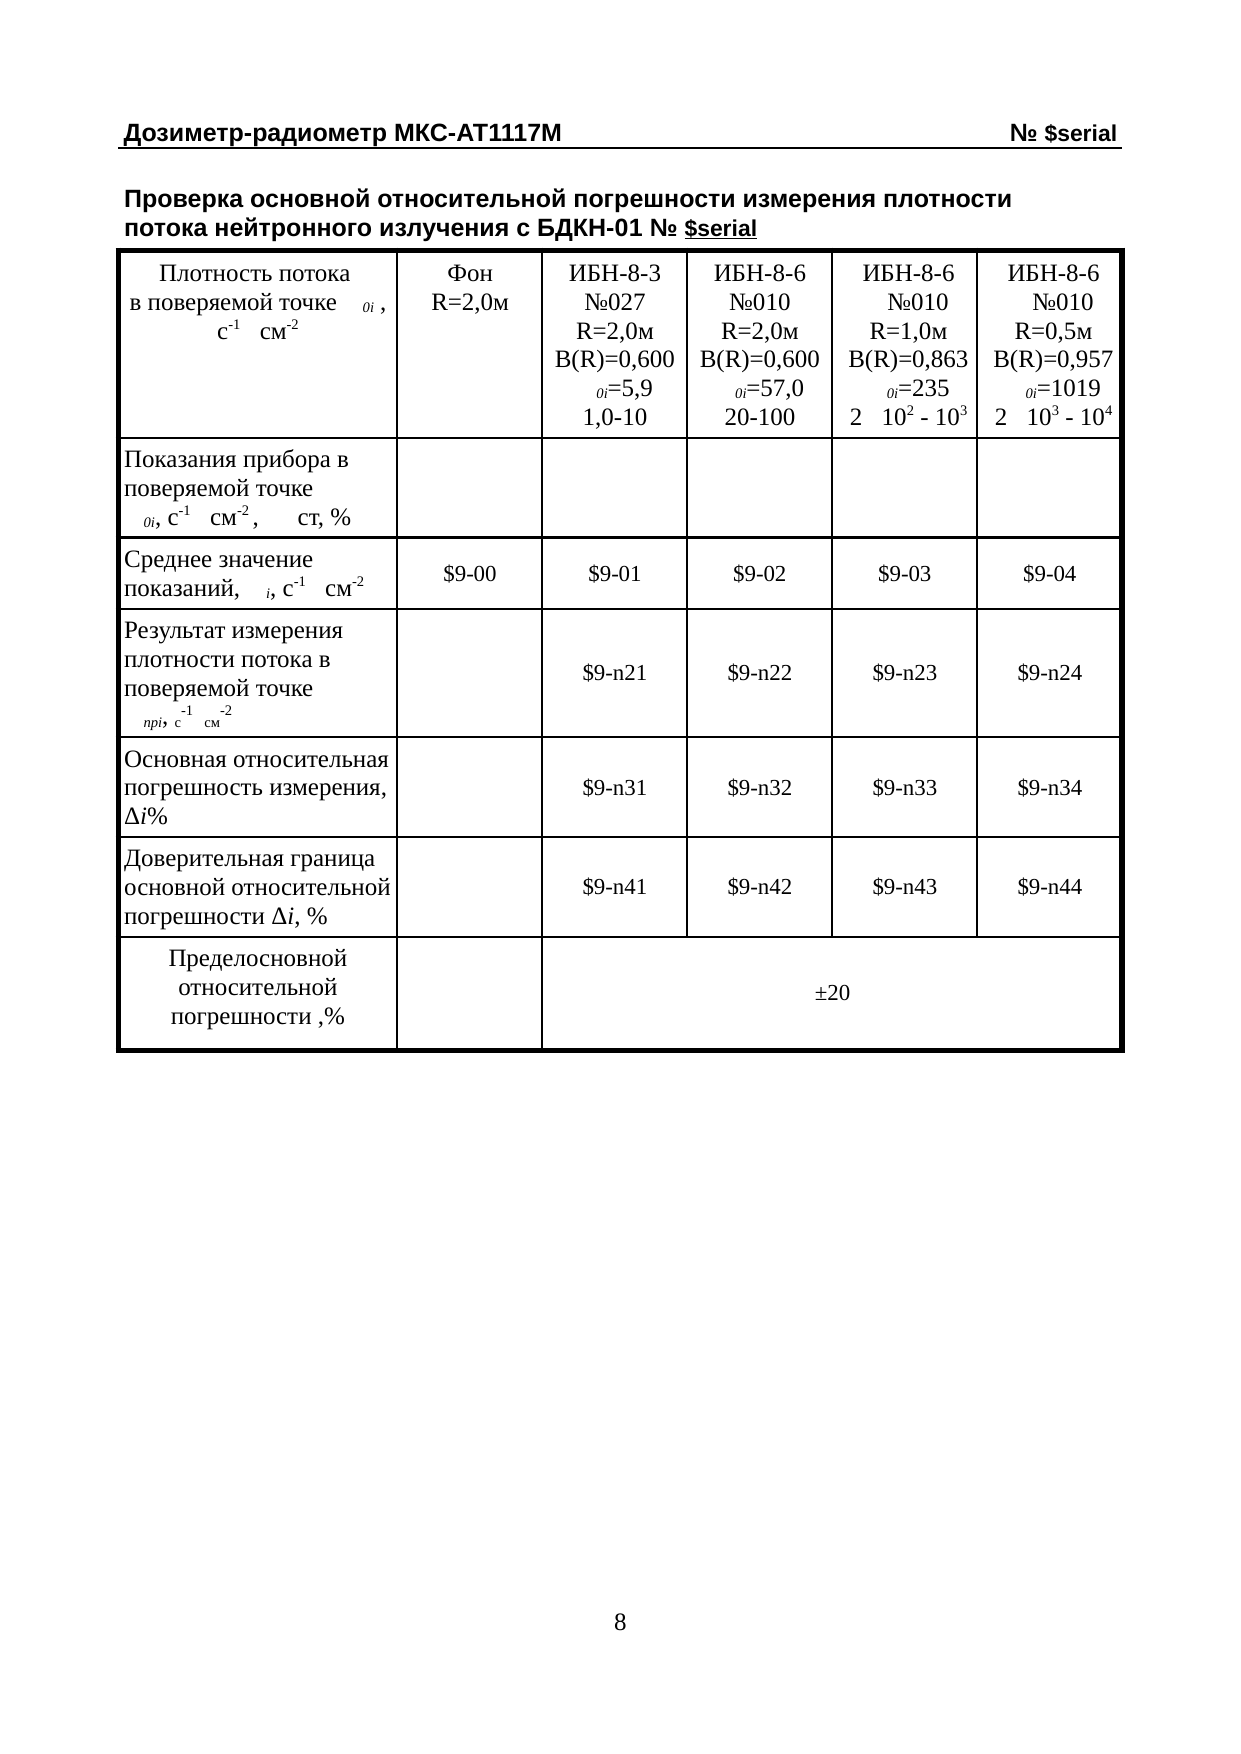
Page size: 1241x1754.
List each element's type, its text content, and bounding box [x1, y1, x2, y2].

table_cell [833, 439, 976, 536]
table_cell $9-n41 [543, 838, 686, 936]
table_cell $9-n33 [833, 738, 976, 836]
table_cell [398, 439, 541, 536]
table_cell $9-n43 [833, 838, 976, 936]
table_cell ±20 [543, 938, 1119, 1048]
table_cell ИБН-8-6 №010 R=0,5м B(R)=0,957 0i=1019 2103 - 104 [978, 253, 1119, 437]
table_cell $9-04 [978, 539, 1119, 607]
table_header Проверка основной относительной погрешности измерения плотности потока нейтронного излучения с БДКН-01 № $serial [118, 179, 1122, 247]
table_cell ИБН-8-6 №010 R=2,0м B(R)=0,600 0i=57,0 20-100 [688, 253, 831, 437]
table_cell $9-02 [688, 539, 831, 607]
table_cell [398, 610, 541, 736]
table_cell $9-n44 [978, 838, 1119, 936]
table_cell [398, 938, 541, 1048]
table_cell ИБН-8-3 №027 R=2,0м B(R)=0,600 0i=5,9 1,0-10 [543, 253, 686, 437]
table_cell [688, 439, 831, 536]
table_cell $9-01 [543, 539, 686, 607]
table_cell [398, 838, 541, 936]
table_cell Основная относительная погрешность измерения, Δi% [121, 738, 396, 836]
table_cell $9-03 [833, 539, 976, 607]
table_cell [543, 439, 686, 536]
table_cell ИБН-8-6 №010 R=1,0м B(R)=0,863 0i=235 2102 - 103 [833, 253, 976, 437]
table_cell [398, 738, 541, 836]
table_cell Результат измерения плотности потока в поверяемой точке npi, с-1см-2 [121, 610, 396, 736]
table_cell [978, 439, 1119, 536]
table_cell Доверительная граница основной относительной погрешности Δi, % [121, 838, 396, 936]
table_cell $9-n21 [543, 610, 686, 736]
table_cell $9-n32 [688, 738, 831, 836]
table_cell $9-00 [398, 539, 541, 607]
table_cell Пределосновной относительной погрешности ,% [121, 938, 396, 1048]
table_cell $9-n22 [688, 610, 831, 736]
table_cell $9-n42 [688, 838, 831, 936]
table_cell $9-n24 [978, 610, 1119, 736]
table_cell $9-n34 [978, 738, 1119, 836]
table_cell Фон R=2,0м [398, 253, 541, 437]
table_cell Среднее значение показаний, i, с-1см-2 [121, 539, 396, 607]
table_cell Плотность потока в поверяемой точке 0i , с-1см-2 [121, 253, 396, 437]
table_cell Показания прибора в поверяемой точке 0i, с-1см-2 ,ст, % [121, 439, 396, 536]
table_cell $9-n23 [833, 610, 976, 736]
table_cell $9-n31 [543, 738, 686, 836]
